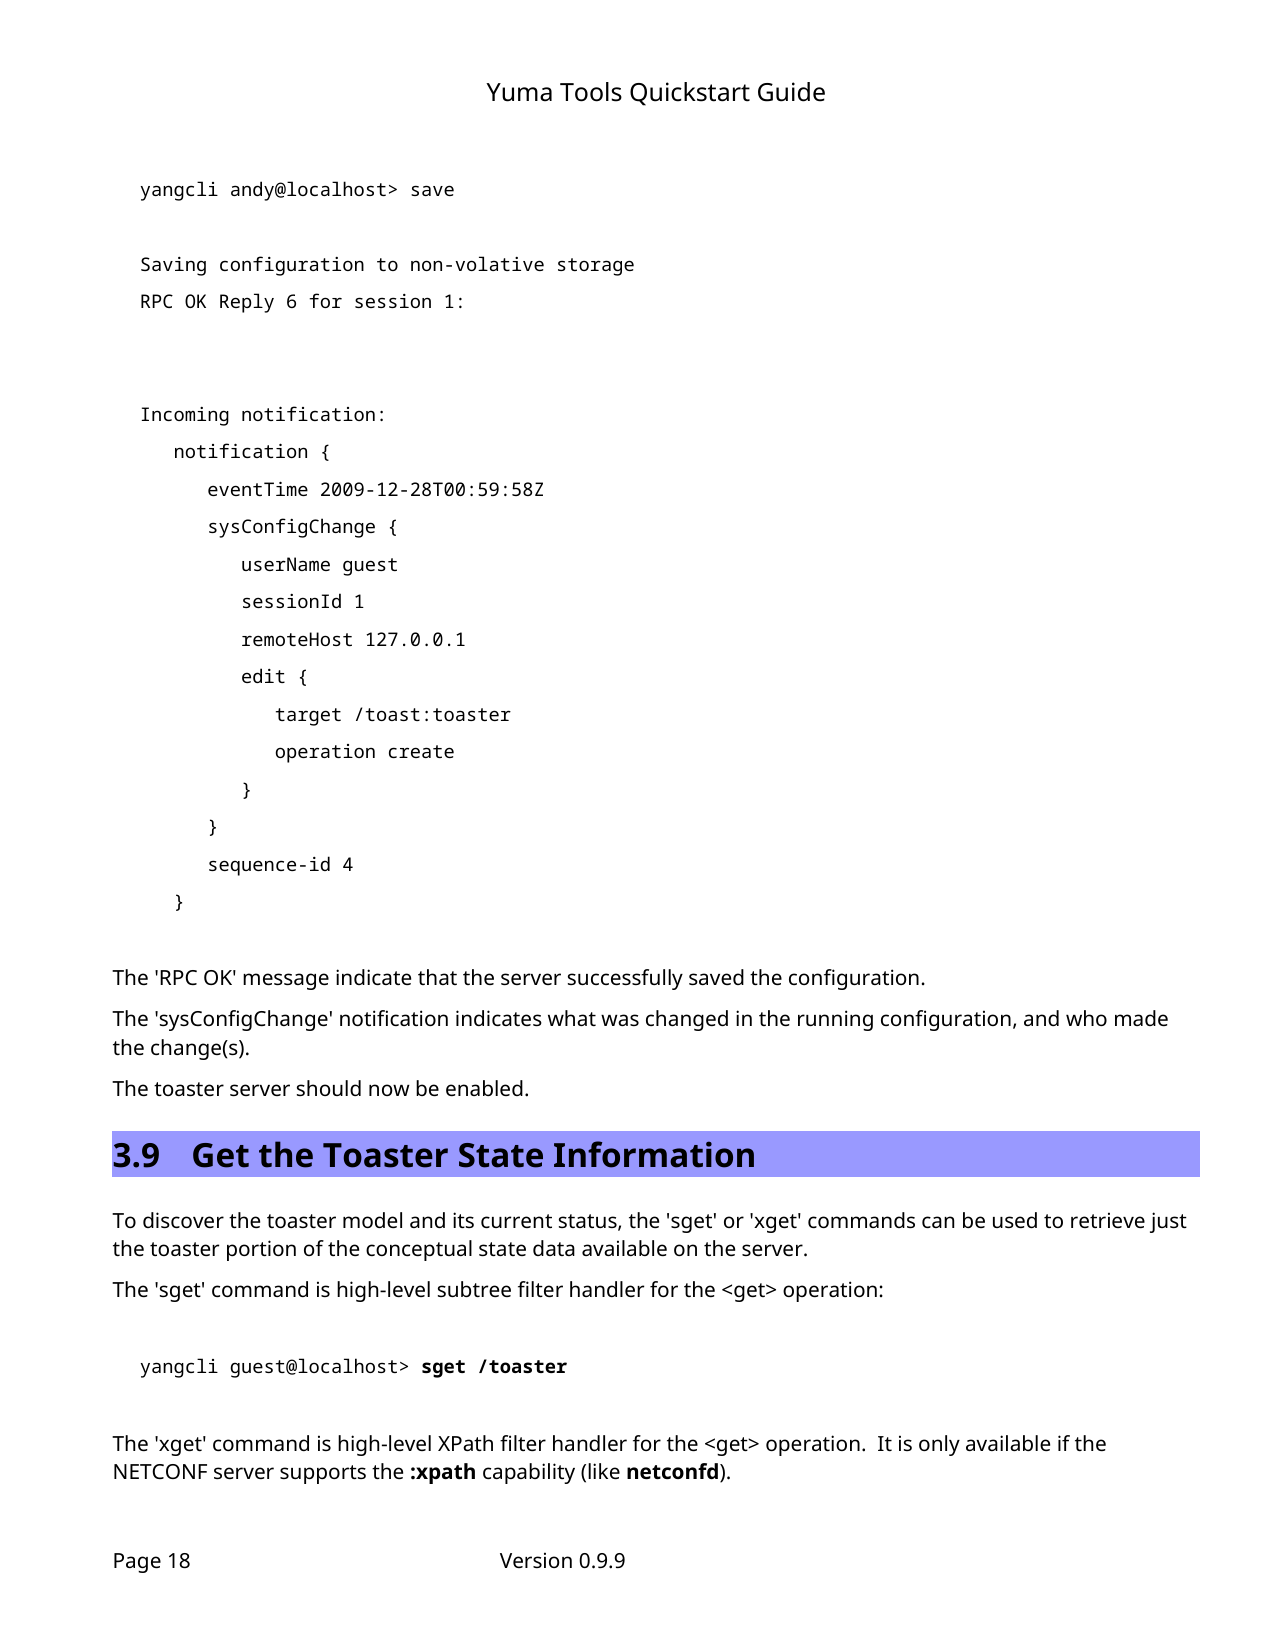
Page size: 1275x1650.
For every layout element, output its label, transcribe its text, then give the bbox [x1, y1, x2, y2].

text edit { [139, 663, 1200, 689]
text sysConfigChange { [139, 513, 1200, 539]
text Saving configuration to non-volative storage [139, 251, 1200, 277]
text The 'xget' command is high-level XPath filter handler for the <get> operation. It is only available if the NETCONF server supports the :xpath capability (like netconfd). [112, 1429, 1200, 1486]
text target /toast:toaster [139, 701, 1200, 727]
text operation create [139, 738, 1200, 764]
text The 'sget' command is high-level subtree filter handler for the <get> operation: [112, 1275, 1200, 1304]
text remoteHost 127.0.0.1 [139, 626, 1200, 652]
text The 'sysConfigChange' notification indicates what was changed in the running configuration, and who made the change(s). [112, 1004, 1200, 1061]
text To discover the toaster model and its current status, the 'sget' or 'xget' commands can be used to retrieve just the toaster portion of the conceptual state data available on the server. [112, 1206, 1200, 1263]
text } [139, 776, 1200, 802]
text } [139, 888, 1200, 914]
text yangcli guest@localhost> sget /toaster [139, 1354, 1200, 1379]
text notification { [139, 438, 1200, 464]
text Incoming notification: [139, 401, 1200, 427]
text userName guest [139, 551, 1200, 577]
text The toaster server should now be enabled. [112, 1074, 1200, 1102]
text sequence-id 4 [139, 851, 1200, 877]
subtitle Get the Toaster State Information [112, 1131, 1200, 1177]
text The 'RPC OK' message indicate that the server successfully saved the configuration. [112, 963, 1200, 992]
text sessionId 1 [139, 588, 1200, 614]
text eventTime 2009-12-28T00:59:58Z [139, 476, 1200, 502]
text } [139, 813, 1200, 839]
text yangcli andy@localhost> save [139, 176, 1200, 202]
text RPC OK Reply 6 for session 1: [139, 288, 1200, 314]
